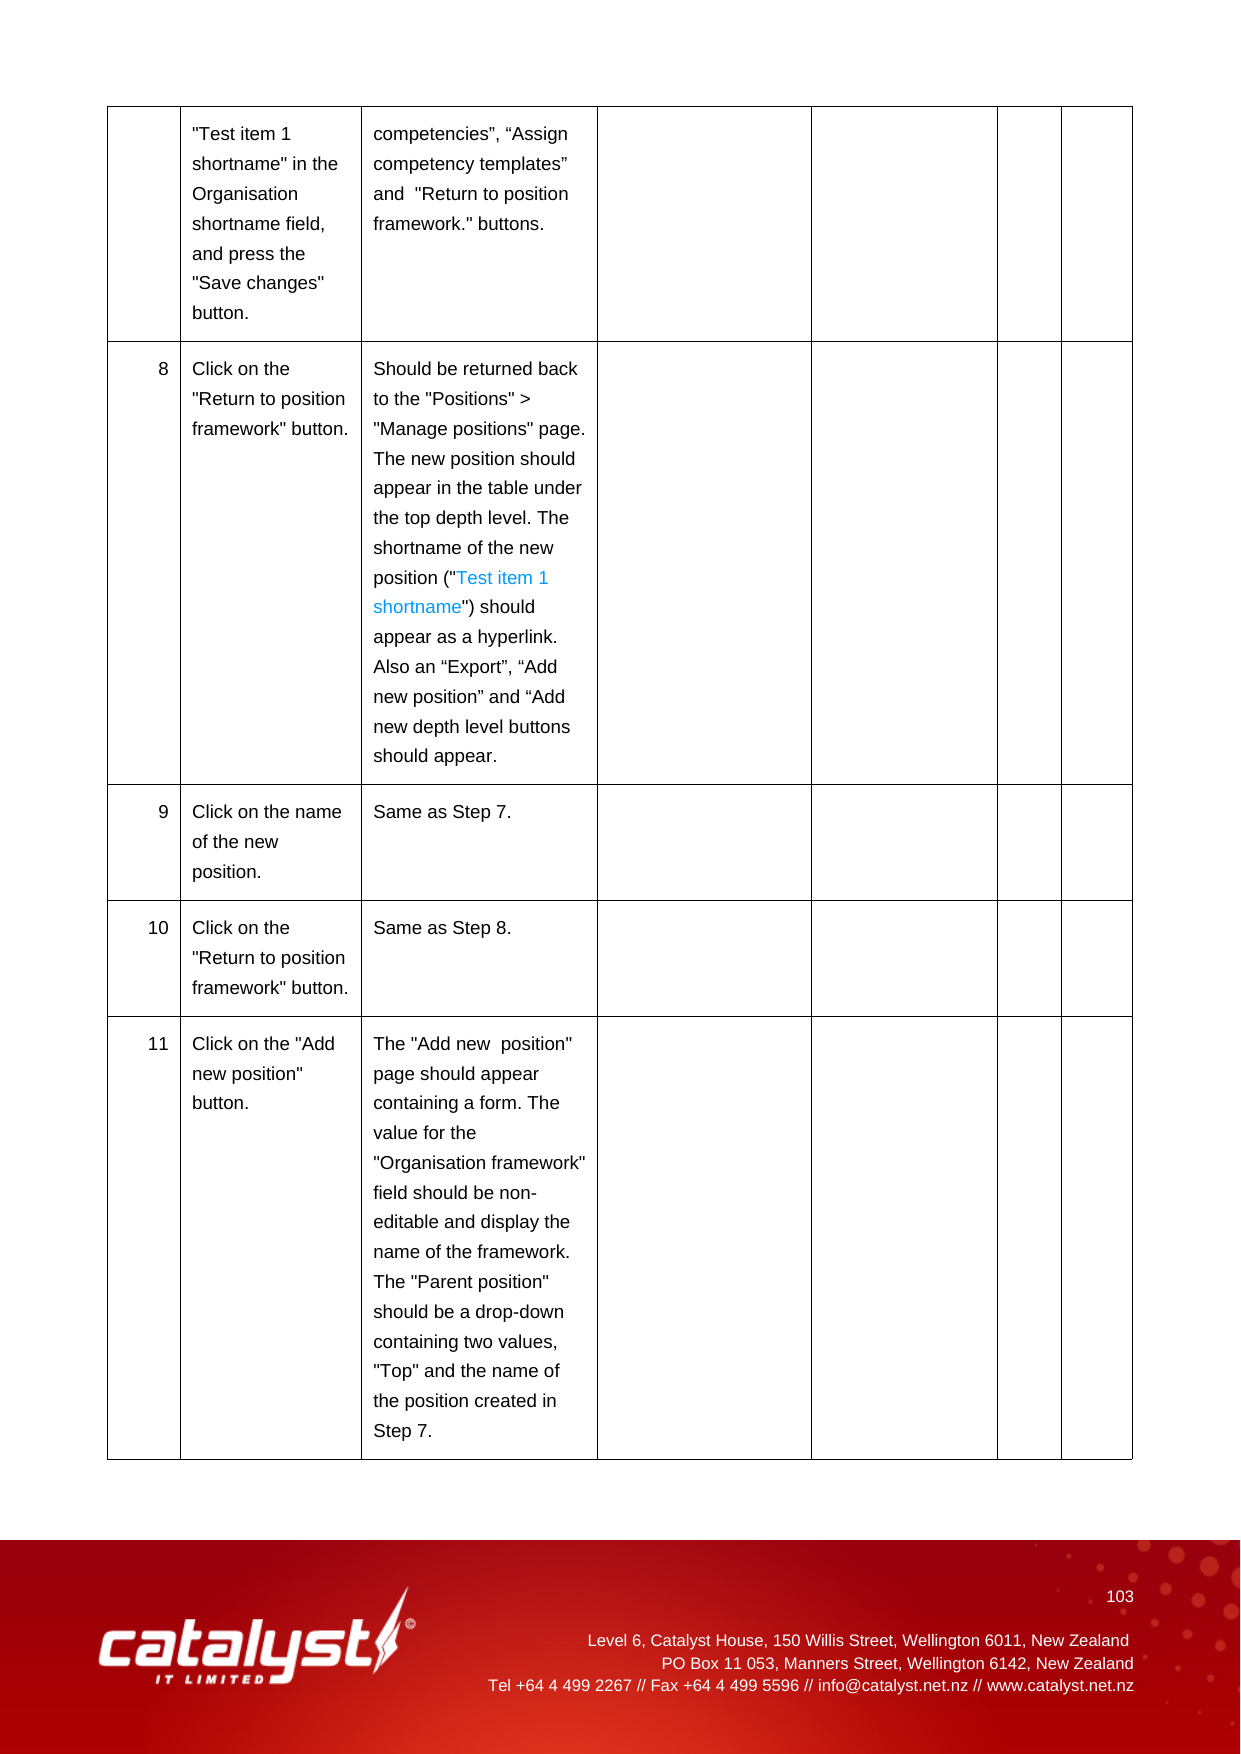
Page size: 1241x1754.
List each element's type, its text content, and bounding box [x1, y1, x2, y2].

table_cell [598, 1017, 811, 1459]
table_cell [812, 901, 997, 1016]
table_cell [998, 785, 1061, 900]
table_cell [812, 1017, 997, 1459]
table_cell [1062, 107, 1132, 341]
table_cell Click on the "Return to position framework" button. [181, 342, 361, 784]
table_cell [998, 107, 1061, 341]
table_cell The "Add new position" page should appear containing a form. The value for the "Organisation framework" field should be non-editable and display the name of the framework. The "Parent position" should be a drop-down containing two values, "Top" and the name of the position created in Step 7. [362, 1017, 597, 1459]
table_cell [812, 785, 997, 900]
table_cell [998, 901, 1061, 1016]
table_cell [108, 107, 180, 341]
table_cell 8 [108, 342, 180, 784]
table_cell [998, 1017, 1061, 1459]
table_cell "Test item 1 shortname" in the Organisation shortname field, and press the "Save changes" button. [181, 107, 361, 341]
table_cell 10 [108, 901, 180, 1016]
table_cell 9 [108, 785, 180, 900]
table_cell competencies”, “Assign competency templates” and "Return to position framework." buttons. [362, 107, 597, 341]
table_cell Click on the name of the new position. [181, 785, 361, 900]
picture [0, 1540, 1241, 1754]
table_cell [1062, 785, 1132, 900]
table_cell [1062, 342, 1132, 784]
table_cell [598, 342, 811, 784]
table_cell [598, 785, 811, 900]
table_cell [812, 342, 997, 784]
table_cell [812, 107, 997, 341]
table_cell [598, 901, 811, 1016]
table_cell Click on the "Return to position framework" button. [181, 901, 361, 1016]
table_cell [998, 342, 1061, 784]
table_cell Same as Step 7. [362, 785, 597, 900]
table_cell Should be returned back to the "Positions" > "Manage positions" page. The new position should appear in the table under the top depth level. The shortname of the new position ("Test item 1 shortname") should appear as a hyperlink. Also an “Export”, “Add new position” and “Add new depth level buttons should appear. [362, 342, 597, 784]
table_cell Click on the "Add new position" button. [181, 1017, 361, 1459]
table_cell [1062, 1017, 1132, 1459]
table_cell 11 [108, 1017, 180, 1459]
table_cell [1062, 901, 1132, 1016]
table_cell Same as Step 8. [362, 901, 597, 1016]
table_cell [598, 107, 811, 341]
